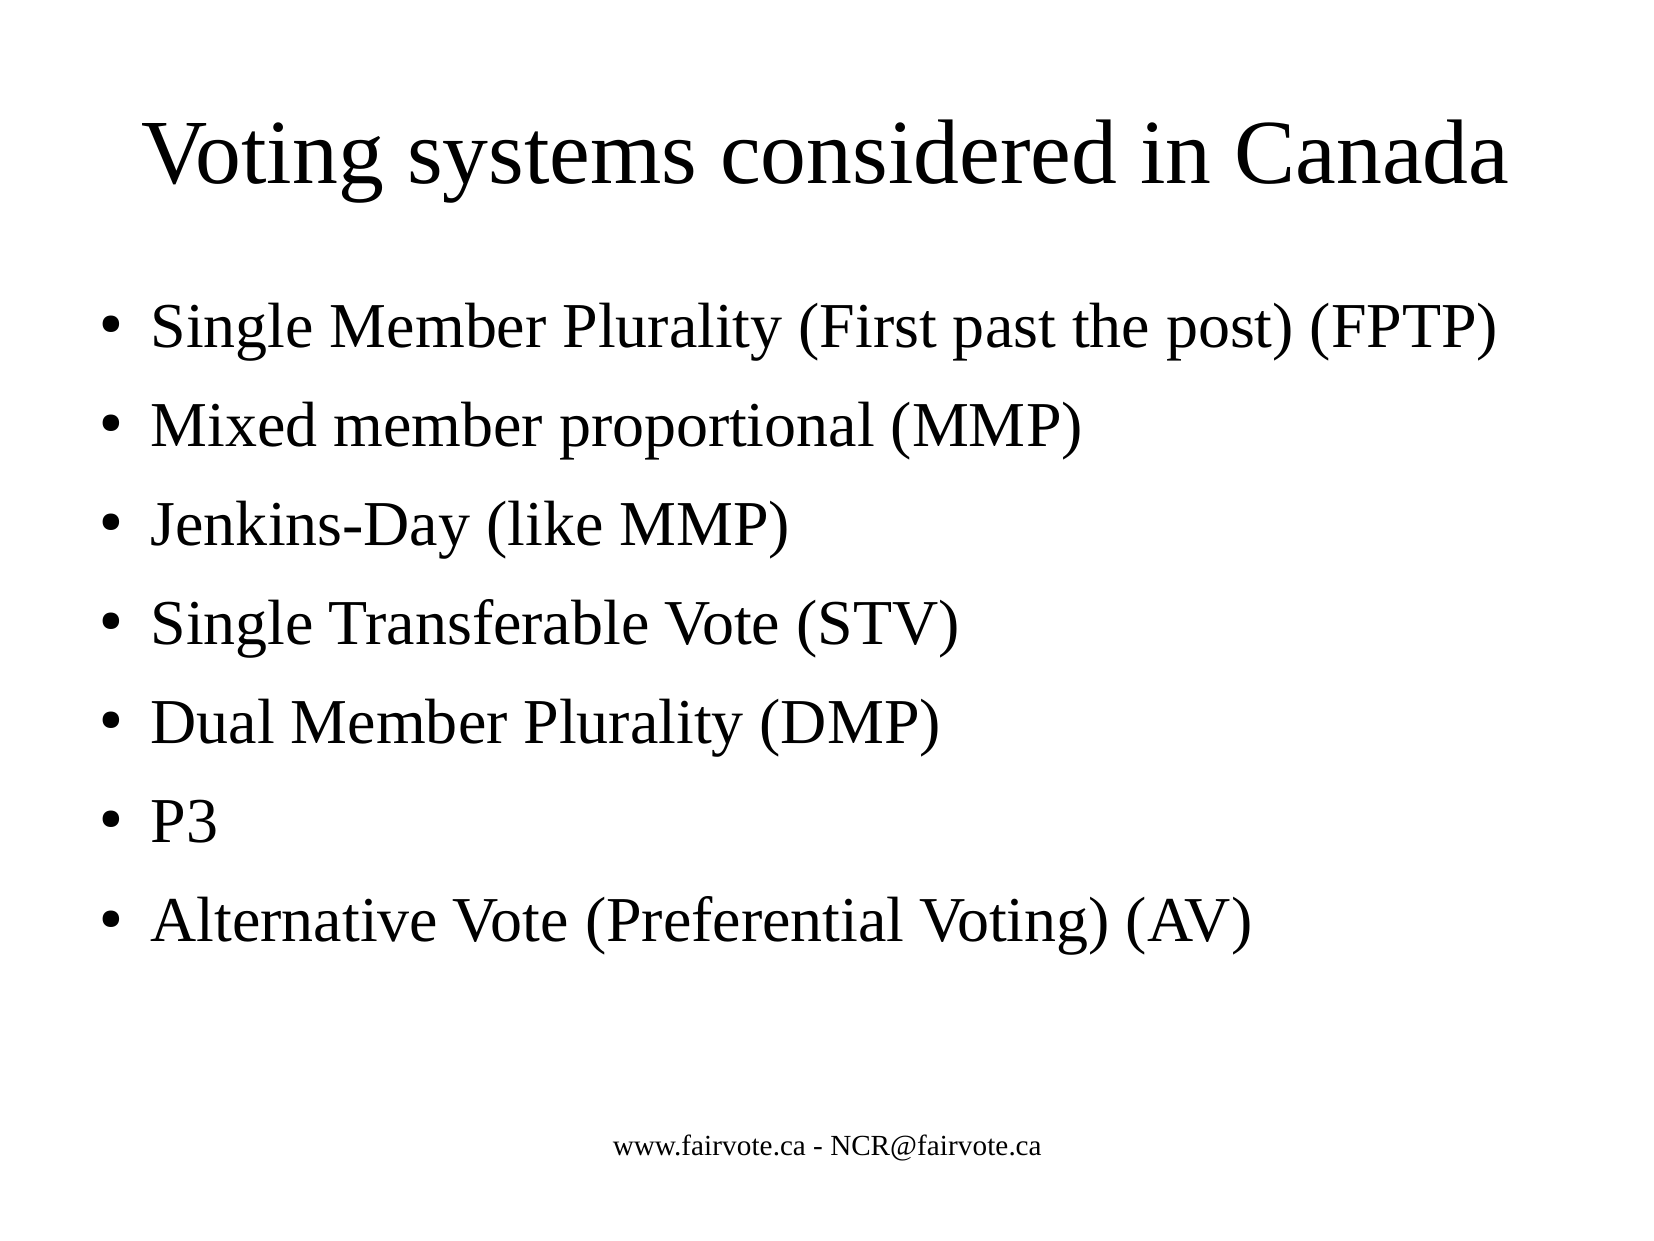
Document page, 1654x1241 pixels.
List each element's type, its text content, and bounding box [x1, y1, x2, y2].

title Voting systems considered in Canada [82, 49, 1571, 257]
list Single Member Plurality (First past the post) (FPTP) Mixed member proportional (MMP) Jenkins-Day (like MMP) Single Transferable Vote (STV) Dual Member Plurality (DMP) P3 Alternative Vote (Preferential Voting) (AV) [82, 290, 1538, 1010]
